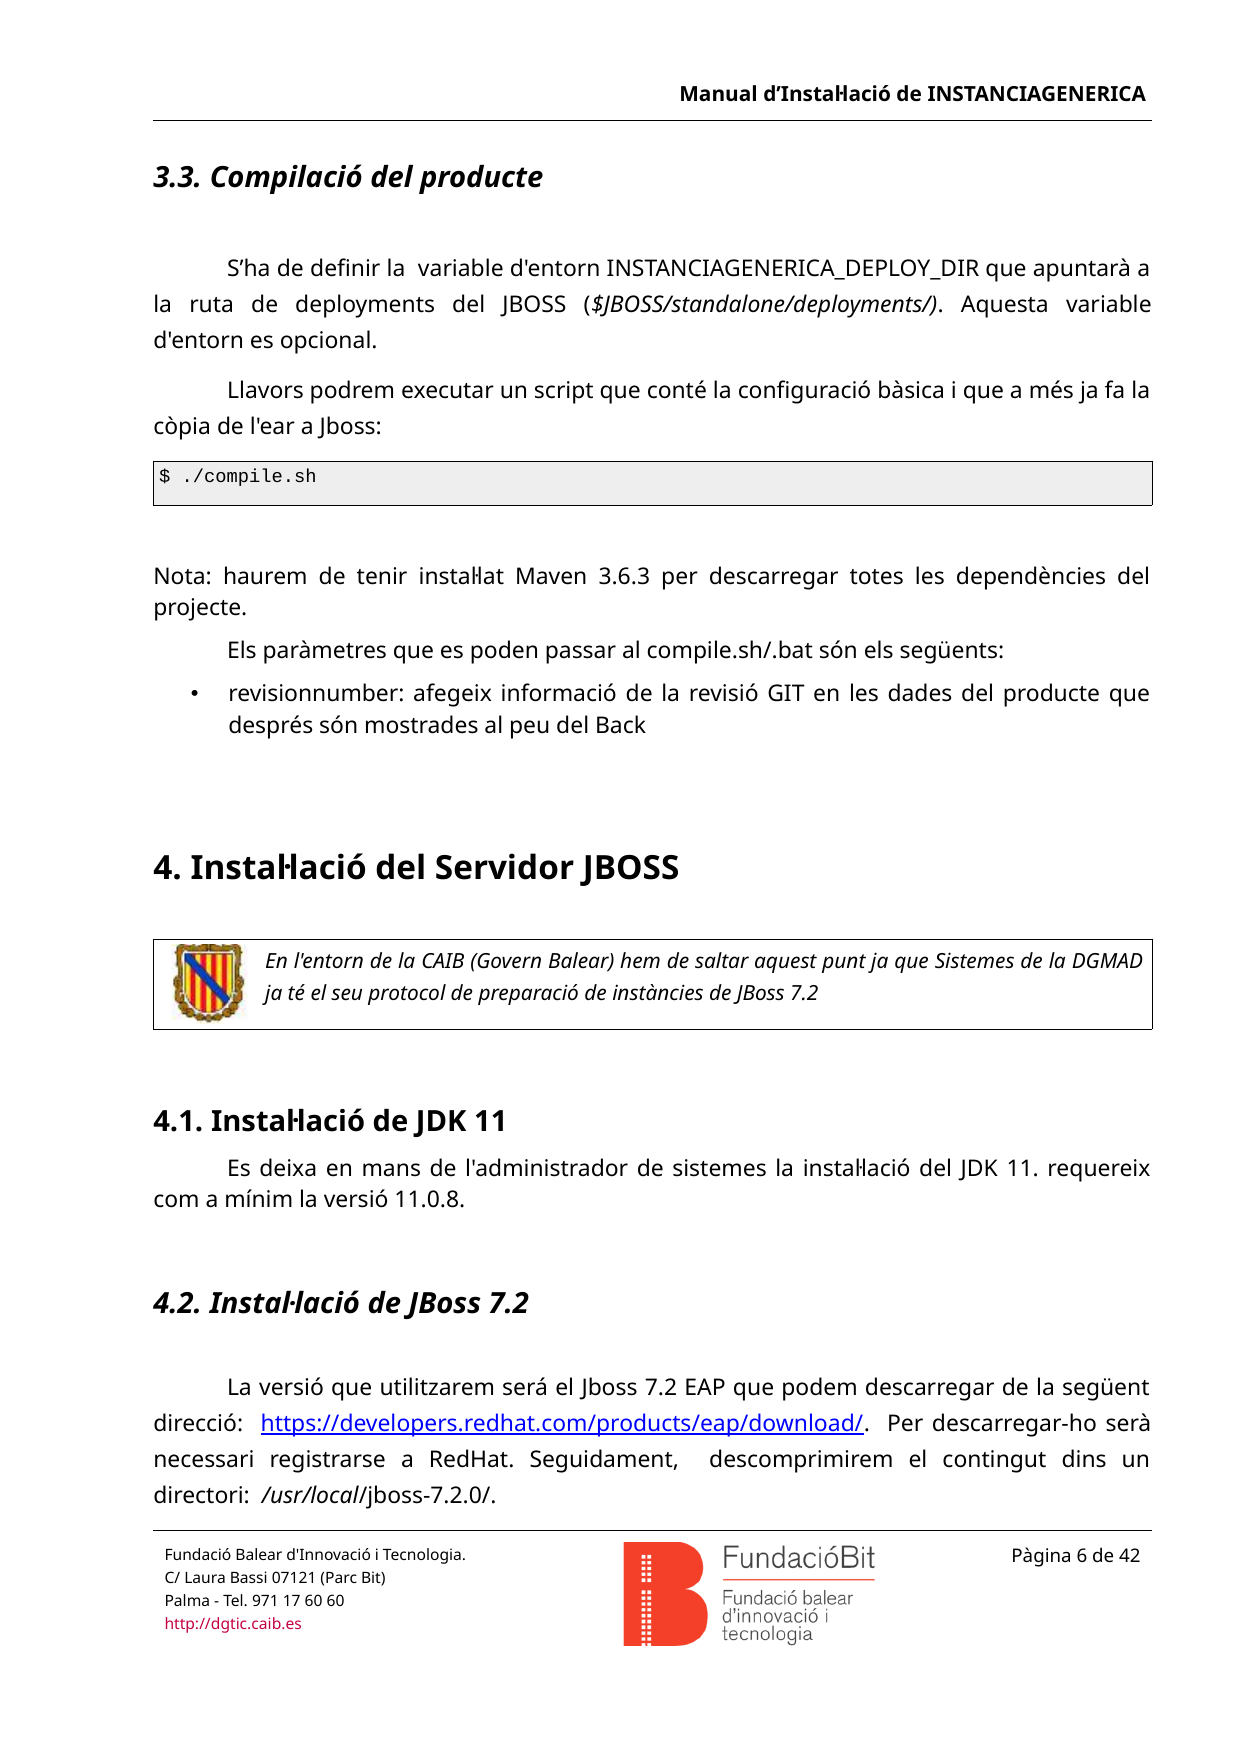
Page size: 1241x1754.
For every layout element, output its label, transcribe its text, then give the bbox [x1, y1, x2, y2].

text Es deixa en mans de l'administrador de sistemes la instal·lació del JDK 11. requereix com a mínim la versió 11.0.8. [153, 1152, 1152, 1215]
subtitle Compilació del producte [153, 156, 1152, 196]
text Els paràmetres que es poden passar al compile.sh/.bat són els següents: [153, 634, 1152, 666]
text Llavors podrem executar un script que conté la configuració bàsica i que a més ja fa la còpia de l'ear a Jboss: [153, 374, 1152, 441]
picture [623, 1542, 875, 1646]
subtitle Instal·lació de JBoss 7.2 [153, 1283, 1152, 1322]
text S’ha de definir la variable d'entorn INSTANCIAGENERICA_DEPLOY_DIR que apuntarà a la ruta de deployments del JBOSS ($JBOSS/standalone/deployments/). Aquesta variable d'entorn es opcional. [153, 252, 1152, 355]
table_header [154, 940, 259, 1029]
picture [169, 944, 249, 1024]
text Nota: haurem de tenir instal·lat Maven 3.6.3 per descarregar totes les dependències del projecte. [153, 560, 1152, 622]
table_header $ ./compile.sh [154, 462, 1152, 505]
subtitle Instal·lació de JDK 11 [153, 1100, 1152, 1140]
list revisionnumber: afegeix informació de la revisió GIT en les dades del producte que després són mostrades al peu del Back [191, 677, 1152, 740]
table_header En l'entorn de la CAIB (Govern Balear) hem de saltar aquest punt ja que Sistemes de la DGMAD ja té el seu protocol de preparació de instàncies de JBoss 7.2 [259, 940, 1152, 1029]
subtitle Instal·lació del Servidor JBOSS [153, 844, 1152, 889]
text La versió que utilitzarem será el Jboss 7.2 EAP que podem descarregar de la següent direcció: https://developers.redhat.com/products/eap/download/. Per descarregar-ho serà necessari registrarse a RedHat. Seguidament, descomprimirem el contingut dins un directori: /usr/local/jboss-7.2.0/. [153, 1335, 1152, 1510]
